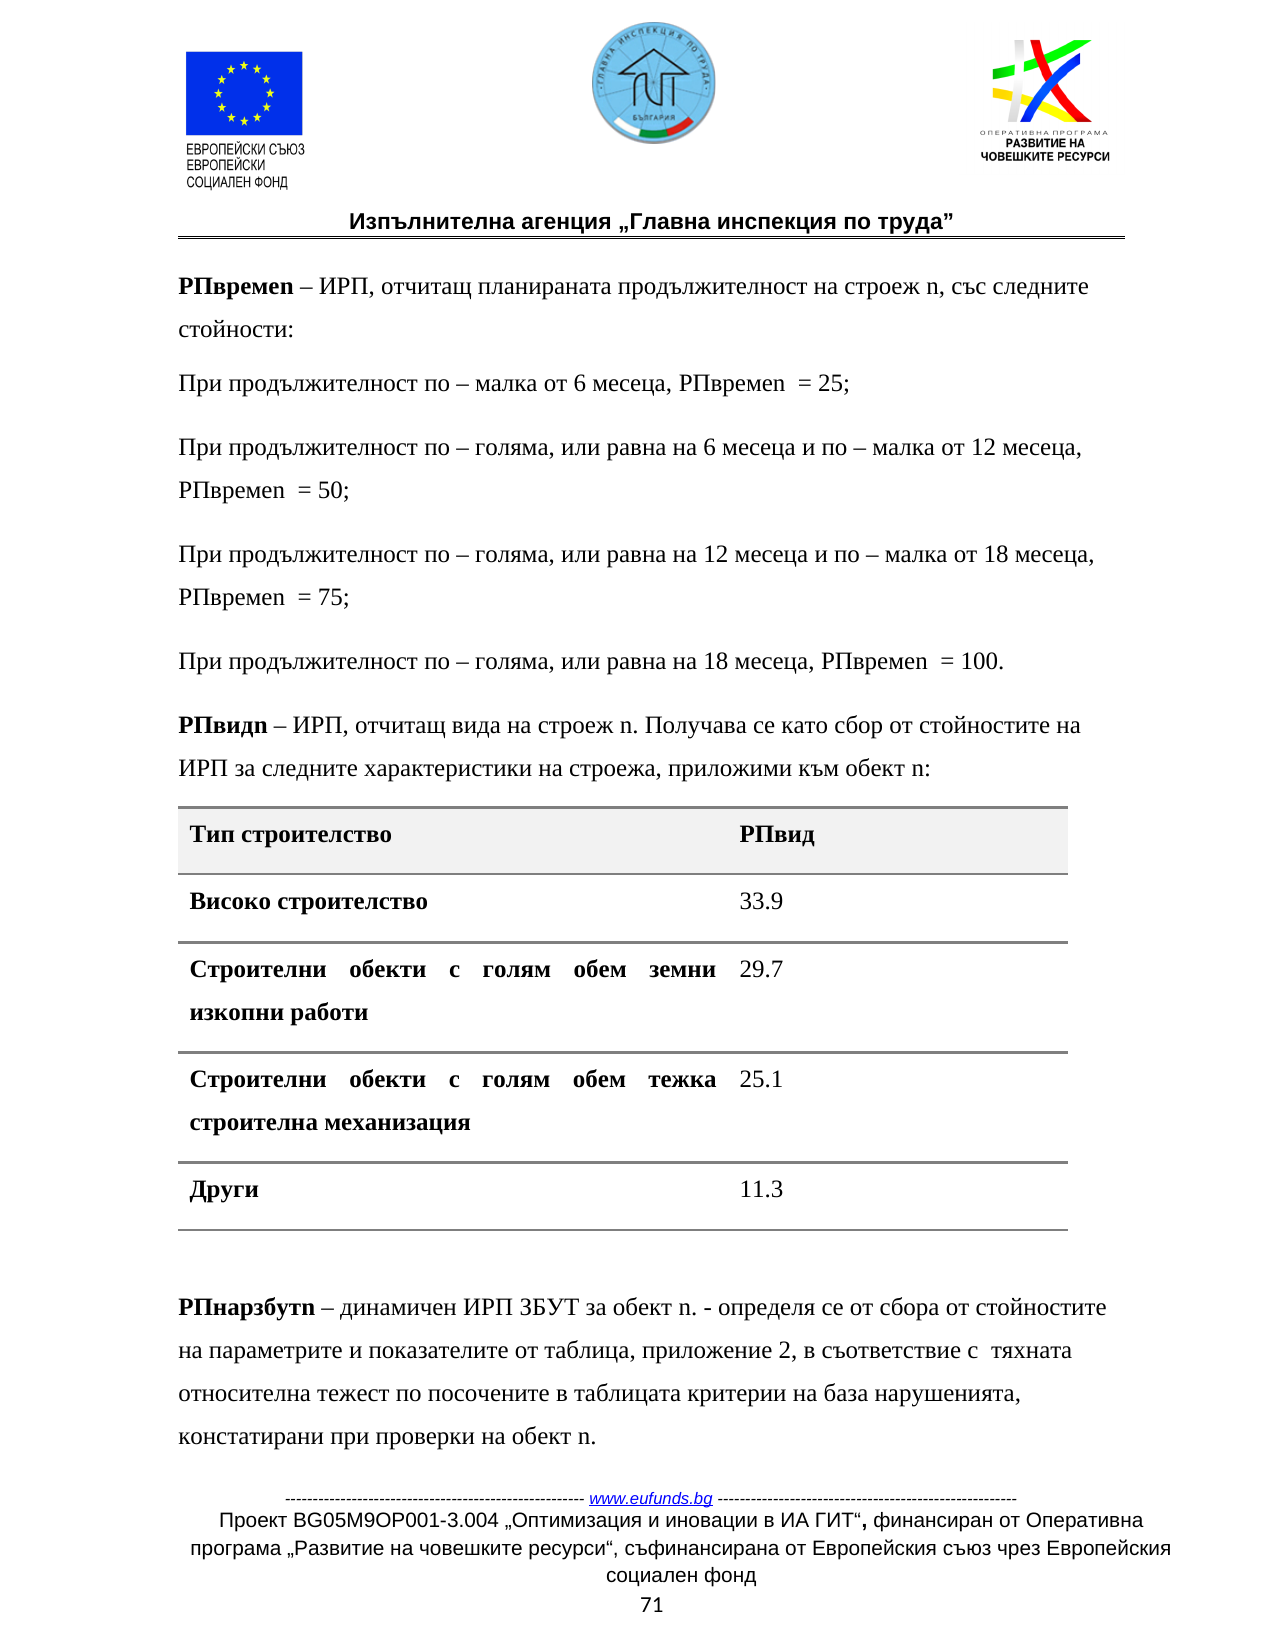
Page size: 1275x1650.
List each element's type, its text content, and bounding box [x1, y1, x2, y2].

text При продължителност по – голяма, или равна на 6 месеца и по – малка от 12 месеца, РПвремеn = 50; [178, 432, 1125, 503]
table_cell Строителни обекти с голям обем тежка строителна механизация [178, 1054, 728, 1161]
table_cell 11.3 [728, 1164, 1068, 1229]
table_cell Други [178, 1164, 728, 1229]
text РПвремеn – ИРП, отчитащ планираната продължителност на строеж n, със следните стойности: [178, 271, 1125, 343]
table_header Тип строителство [178, 809, 728, 873]
text При продължителност по – голяма, или равна на 18 месеца, РПвремеn = 100. [178, 646, 1125, 674]
table_cell 33.9 [728, 875, 1068, 941]
text РПнарзбутn – динамичен ИРП ЗБУТ за обект n. - определя се от сбора от стойностите на параметрите и показателите от таблица, приложение 2, в съответствие с тяхната относителна тежест по посочените в таблицата критерии на база нарушенията, констатирани при проверки на обект n. [178, 1292, 1125, 1450]
text При продължителност по – малка от 6 месеца, РПвремеn = 25; [178, 368, 1125, 396]
table_cell Високо строителство [178, 875, 728, 941]
text РПвидn – ИРП, отчитащ вида на строеж n. Получава се като сбор от стойностите на ИРП за следните характеристики на строежа, приложими към обект n: [178, 710, 1125, 782]
table_cell 29.7 [728, 944, 1068, 1051]
table_cell 25.1 [728, 1054, 1068, 1161]
table_cell Строителни обекти с голям обем земни изкопни работи [178, 944, 728, 1051]
text При продължителност по – голяма, или равна на 12 месеца и по – малка от 18 месеца, РПвремеn = 75; [178, 539, 1125, 611]
table_header РПвид [728, 809, 1068, 873]
